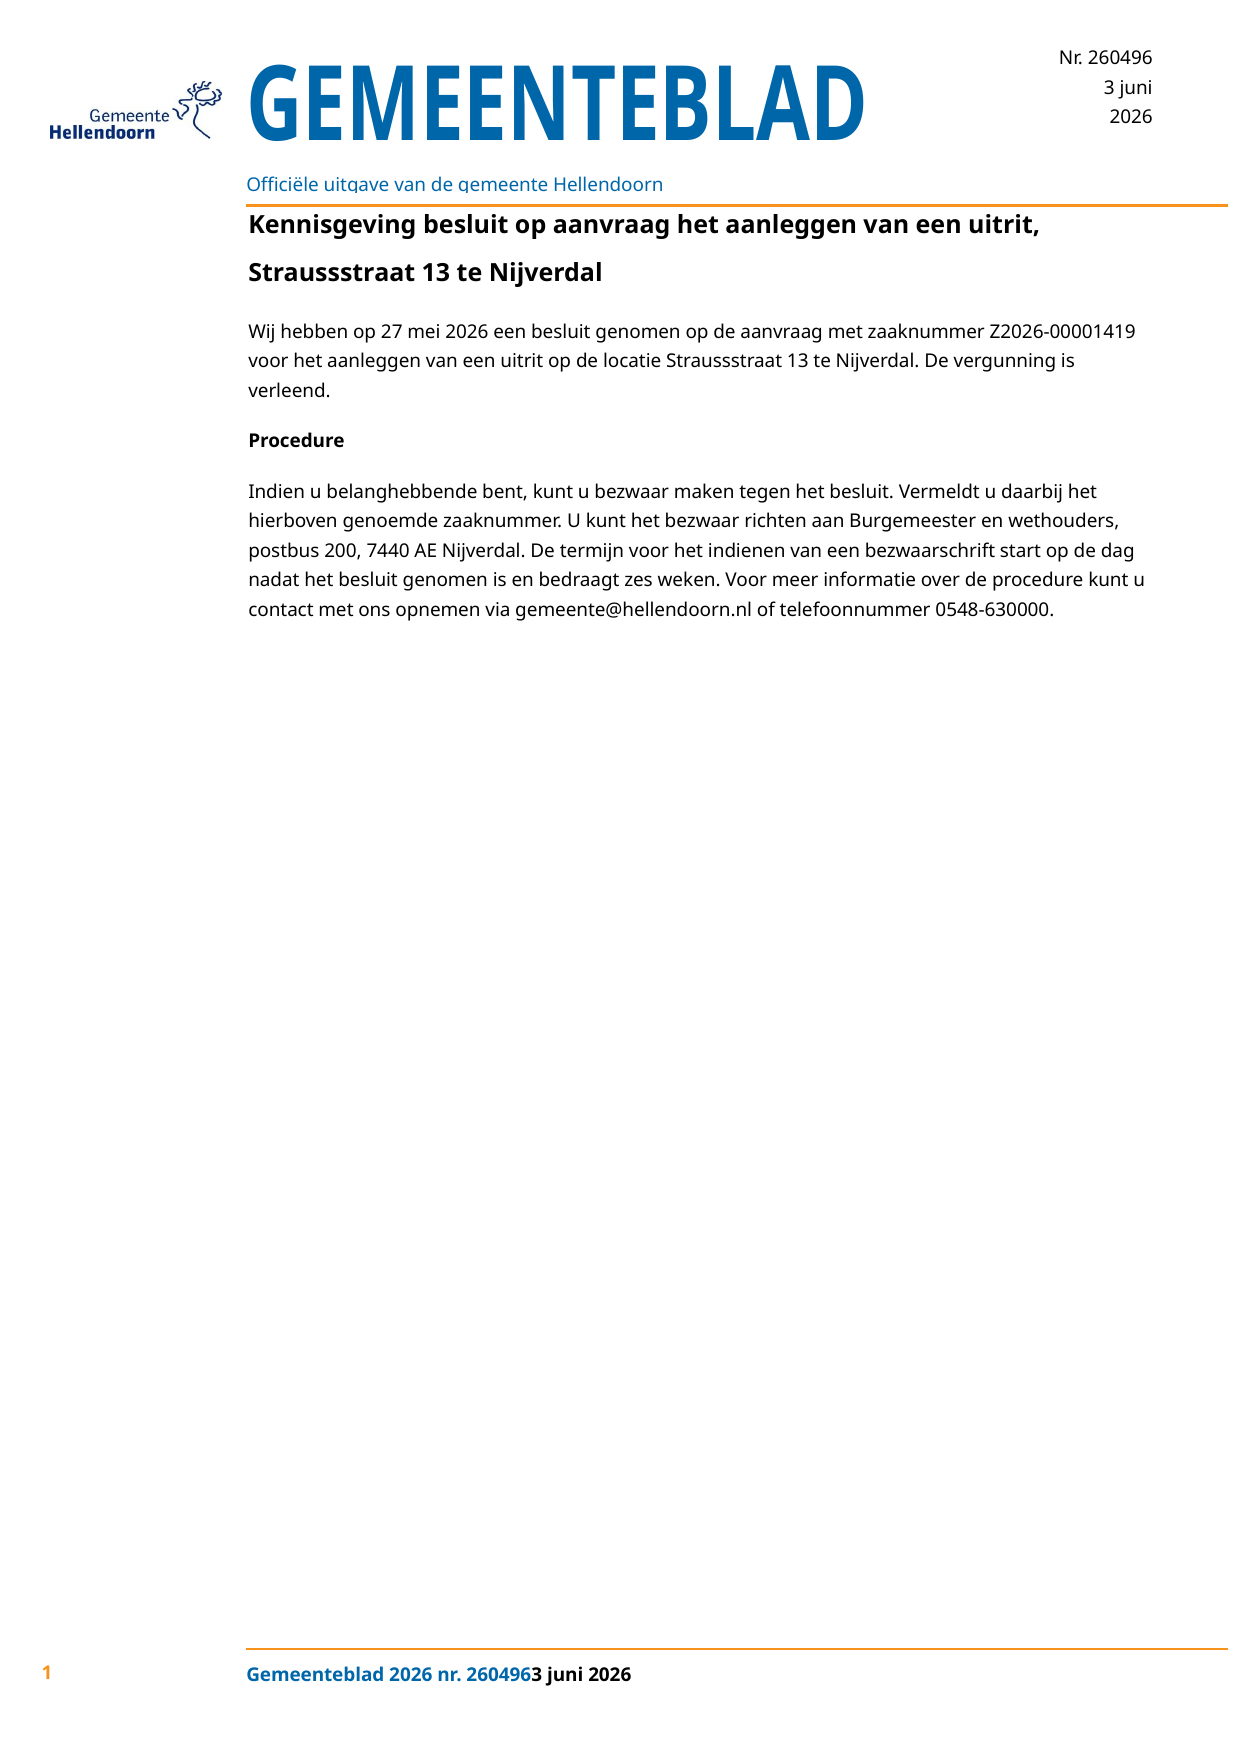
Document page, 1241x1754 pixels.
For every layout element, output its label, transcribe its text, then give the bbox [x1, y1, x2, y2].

text Procedure [248, 427, 1152, 453]
text Indien u belanghebbende bent, kunt u bezwaar maken tegen het besluit. Vermeldt u daarbij het hierboven genoemde zaaknummer. U kunt het bezwaar richten aan Burgemeester en wethouders, postbus 200, 7440 AE Nijverdal. De termijn voor het indienen van een bezwaarschrift start op de dag nadat het besluit genomen is en bedraagt zes weken. Voor meer informatie over de procedure kunt u contact met ons opnemen via gemeente@hellendoorn.nl of telefoonnummer 0548-630000. [248, 478, 1152, 622]
picture [41, 47, 231, 172]
text Wij hebben op 27 mei 2026 een besluit genomen op de aanvraag met zaaknummer Z2026-00001419 voor het aanleggen van een uitrit op de locatie Straussstraat 13 te Nijverdal. De vergunning is verleend. [248, 318, 1152, 403]
text Kennisgeving besluit op aanvraag het aanleggen van een uitrit, Straussstraat 13 te Nijverdal [248, 207, 1152, 288]
